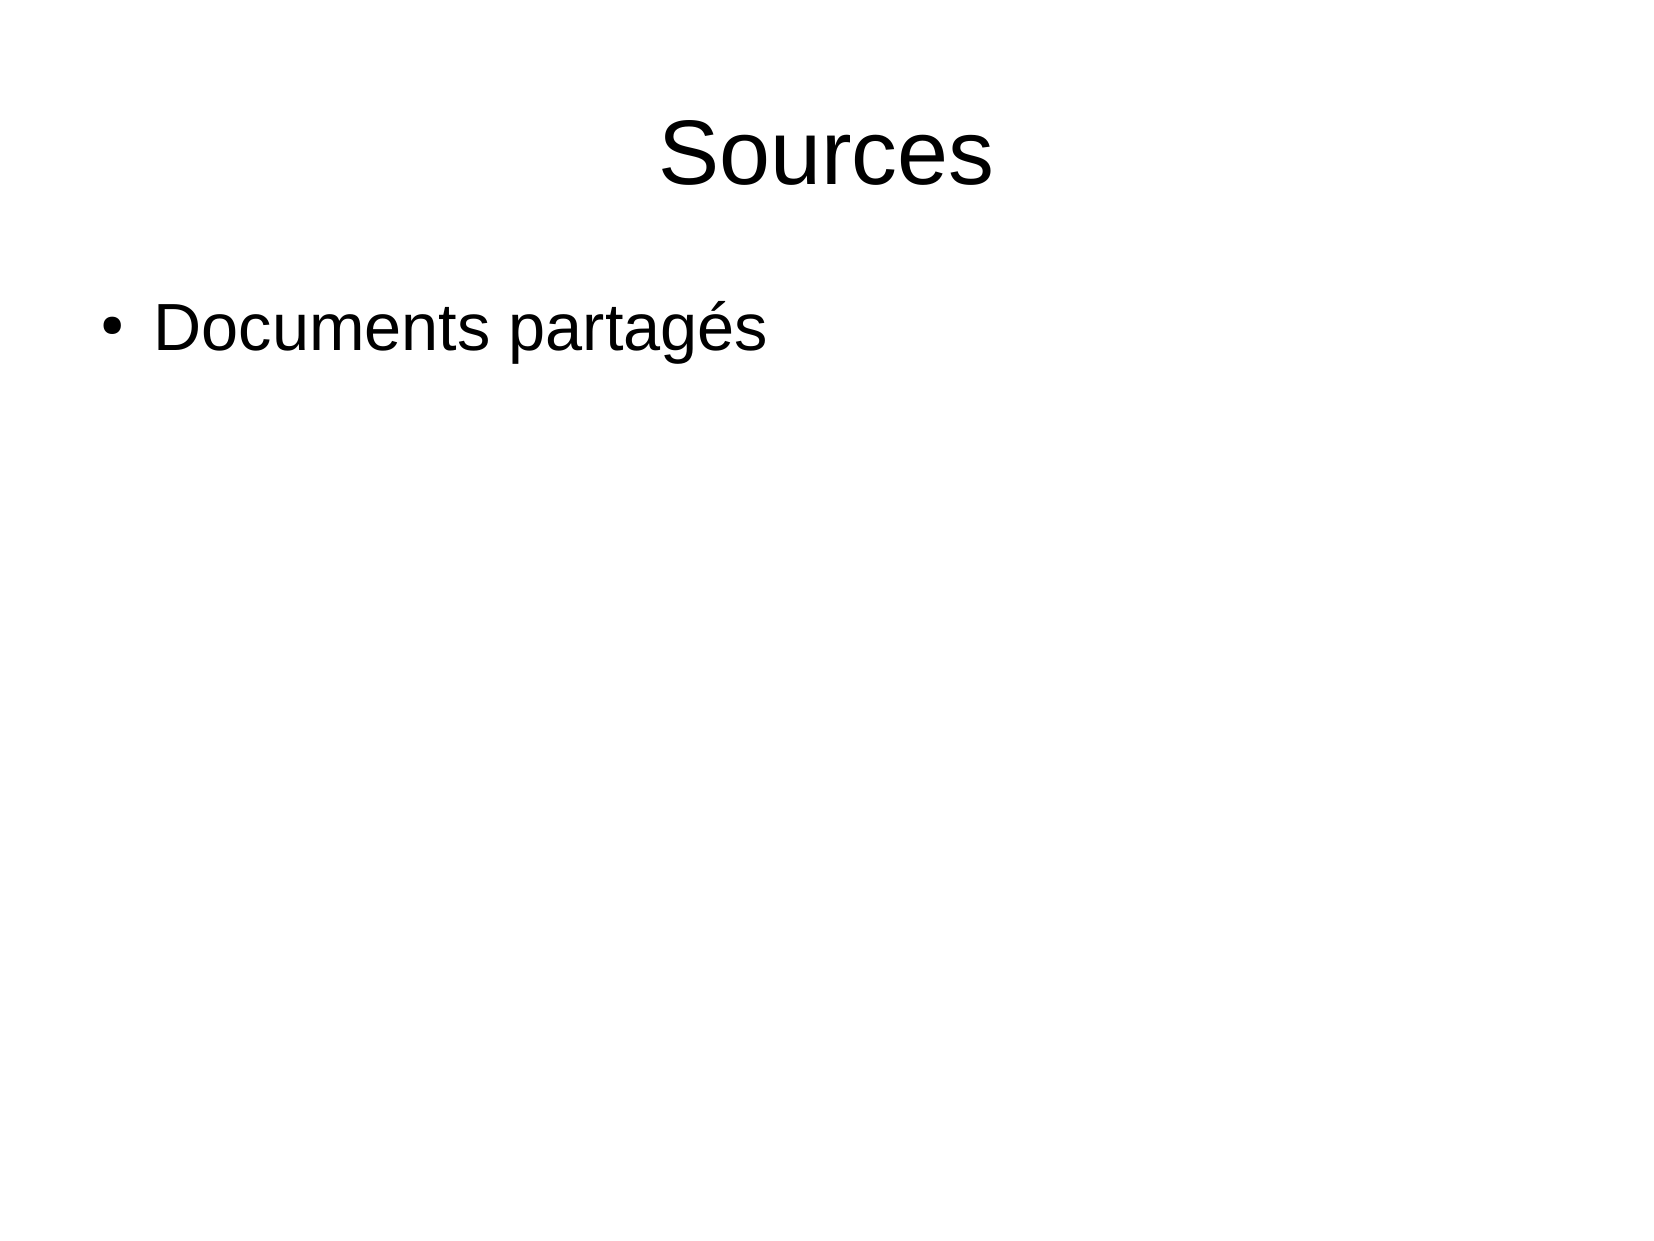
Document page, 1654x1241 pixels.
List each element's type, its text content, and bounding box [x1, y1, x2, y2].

title Sources [82, 49, 1571, 257]
list Documents partagés [82, 290, 1571, 1010]
